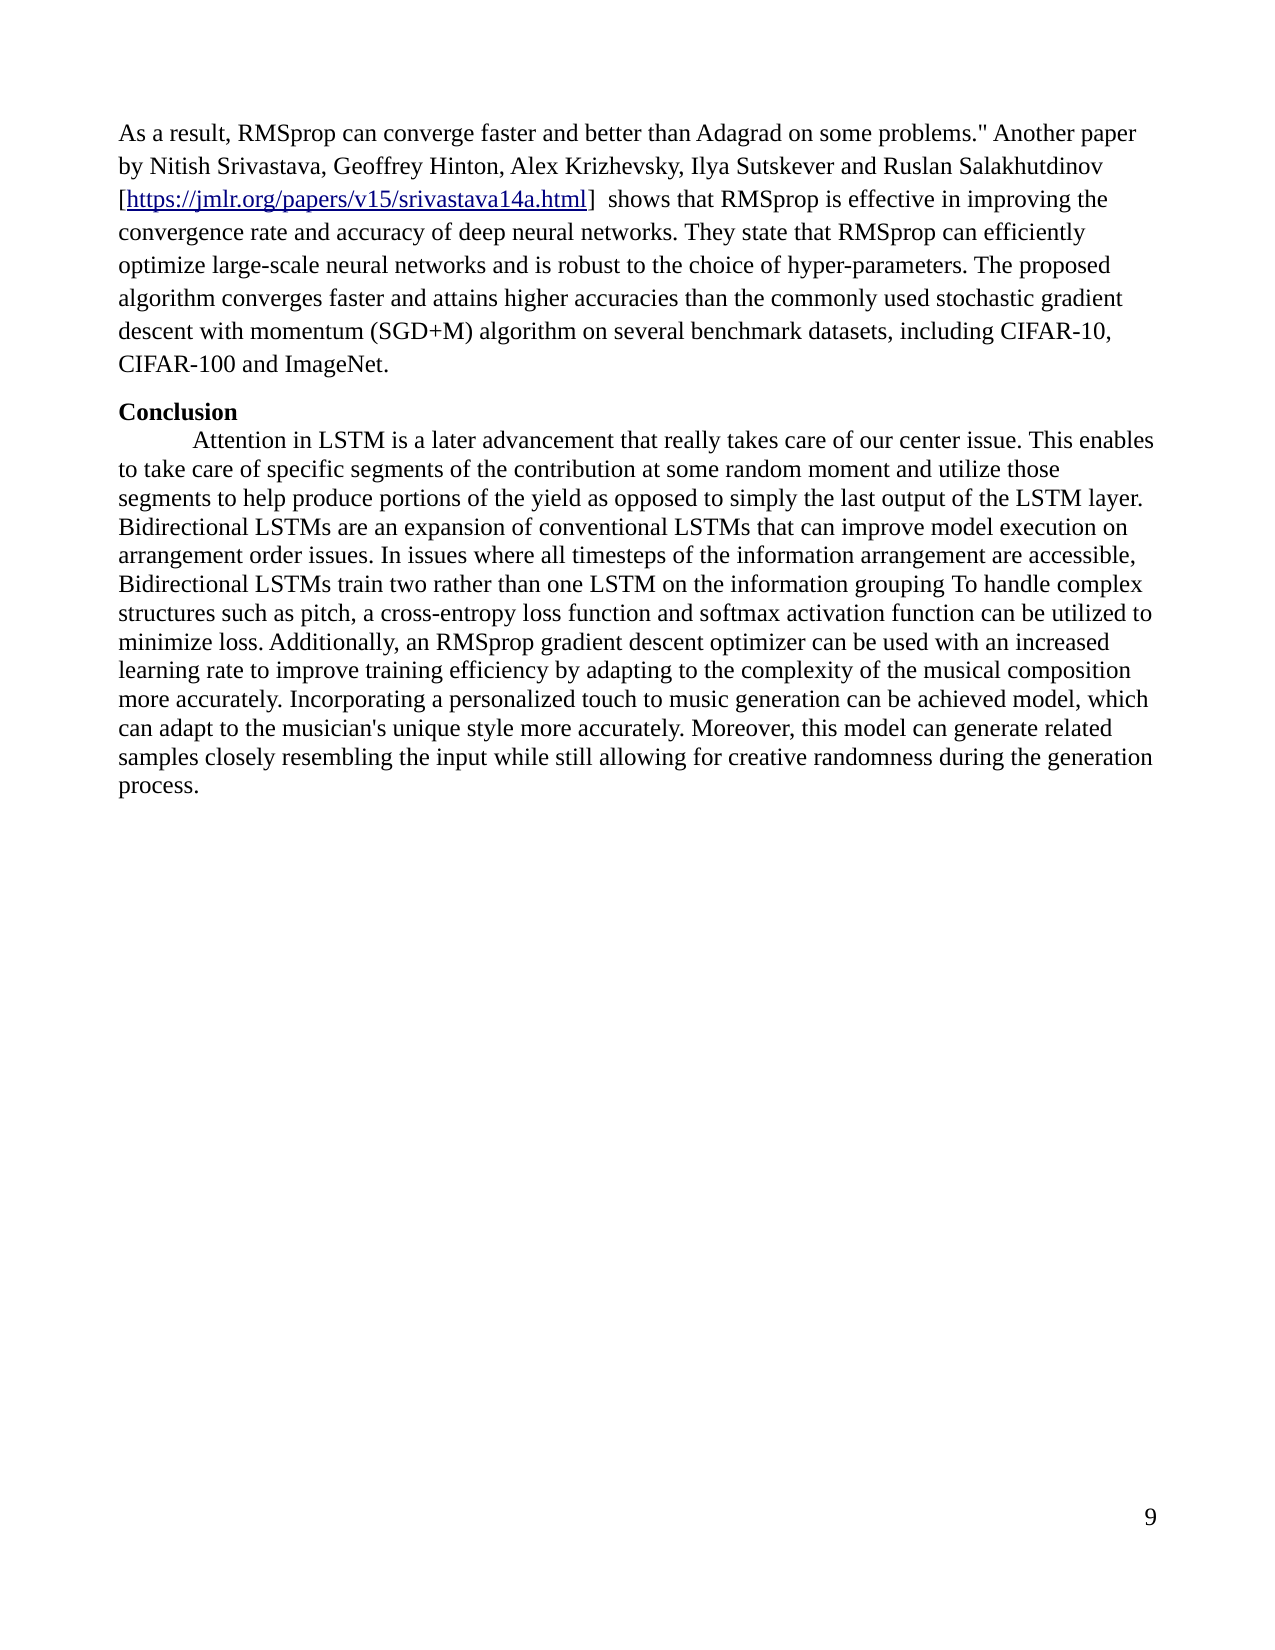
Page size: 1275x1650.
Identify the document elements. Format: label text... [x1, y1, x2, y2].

text Attention in LSTM is a later advancement that really takes care of our center issue. This enables to take care of specific segments of the contribution at some random moment and utilize those segments to help produce portions of the yield as opposed to simply the last output of the LSTM layer. Bidirectional LSTMs are an expansion of conventional LSTMs that can improve model execution on arrangement order issues. In issues where all timesteps of the information arrangement are accessible, Bidirectional LSTMs train two rather than one LSTM on the information grouping To handle complex structures such as pitch, a cross-entropy loss function and softmax activation function can be utilized to minimize loss. Additionally, an RMSprop gradient descent optimizer can be used with an increased learning rate to improve training efficiency by adapting to the complexity of the musical composition more accurately. Incorporating a personalized touch to music generation can be achieved model, which can adapt to the musician's unique style more accurately. Moreover, this model can generate related samples closely resembling the input while still allowing for creative randomness during the generation process. [118, 426, 1157, 799]
text As a result, RMSprop can converge faster and better than Adagrad on some problems." Another paper by Nitish Srivastava, Geoffrey Hinton, Alex Krizhevsky, Ilya Sutskever and Ruslan Salakhutdinov [https://jmlr.org/papers/v15/srivastava14a.html] shows that RMSprop is effective in improving the convergence rate and accuracy of deep neural networks. They state that RMSprop can efficiently optimize large-scale neural networks and is robust to the choice of hyper-parameters. The proposed algorithm converges faster and attains higher accuracies than the commonly used stochastic gradient descent with momentum (SGD+M) algorithm on several benchmark datasets, including CIFAR-10, CIFAR-100 and ImageNet. [118, 118, 1157, 378]
text Conclusion [118, 397, 1157, 426]
